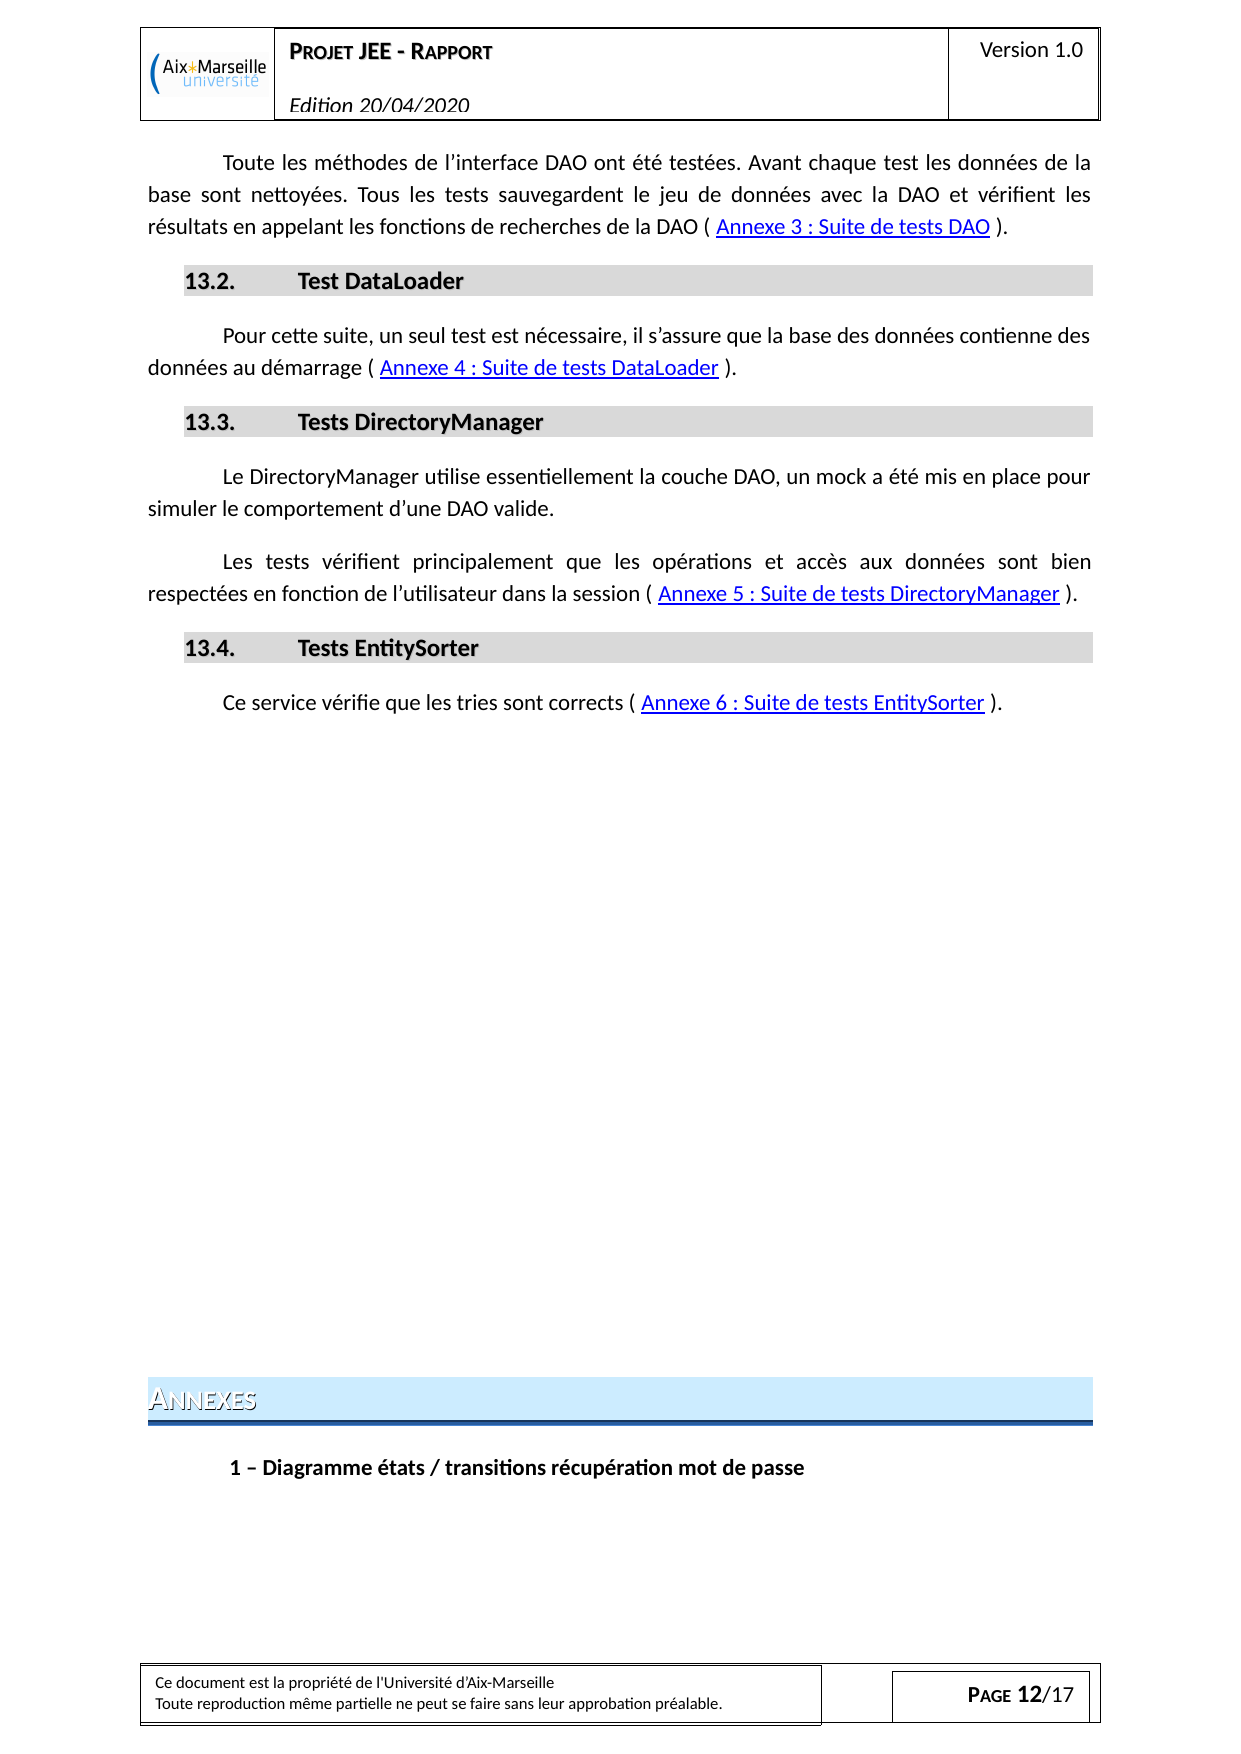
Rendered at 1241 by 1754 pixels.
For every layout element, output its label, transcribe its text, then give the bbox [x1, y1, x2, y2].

list Tests EntitySorter [184, 632, 1093, 663]
text Pour cette suite, un seul test est nécessaire, il s’assure que la base des données contienne des données au démarrage ( Annexe 4 : Suite de tests DataLoader ). [148, 321, 1093, 381]
list 1 – Diagramme états / transitions récupération mot de passe [184, 1453, 1093, 1481]
text Toute les méthodes de l’interface DAO ont été testées. Avant chaque test les données de la base sont nettoyées. Tous les tests sauvegardent le jeu de données avec la DAO et vérifient les résultats en appelant les fonctions de recherches de la DAO ( Annexe 3 : Suite de tests DAO ). [148, 148, 1093, 240]
list Test DataLoader [184, 265, 1093, 296]
list Tests DirectoryManager [184, 406, 1093, 437]
text Annexes [148, 1377, 1093, 1420]
text Les tests vérifient principalement que les opérations et accès aux données sont bien respectées en fonction de l’utilisateur dans la session ( Annexe 5 : Suite de tests DirectoryManager ). [148, 547, 1093, 607]
picture [147, 52, 269, 97]
text Ce service vérifie que les tries sont corrects ( Annexe 6 : Suite de tests EntitySorter ). [148, 688, 1093, 716]
text Le DirectoryManager utilise essentiellement la couche DAO, un mock a été mis en place pour simuler le comportement d’une DAO valide. [148, 462, 1093, 522]
